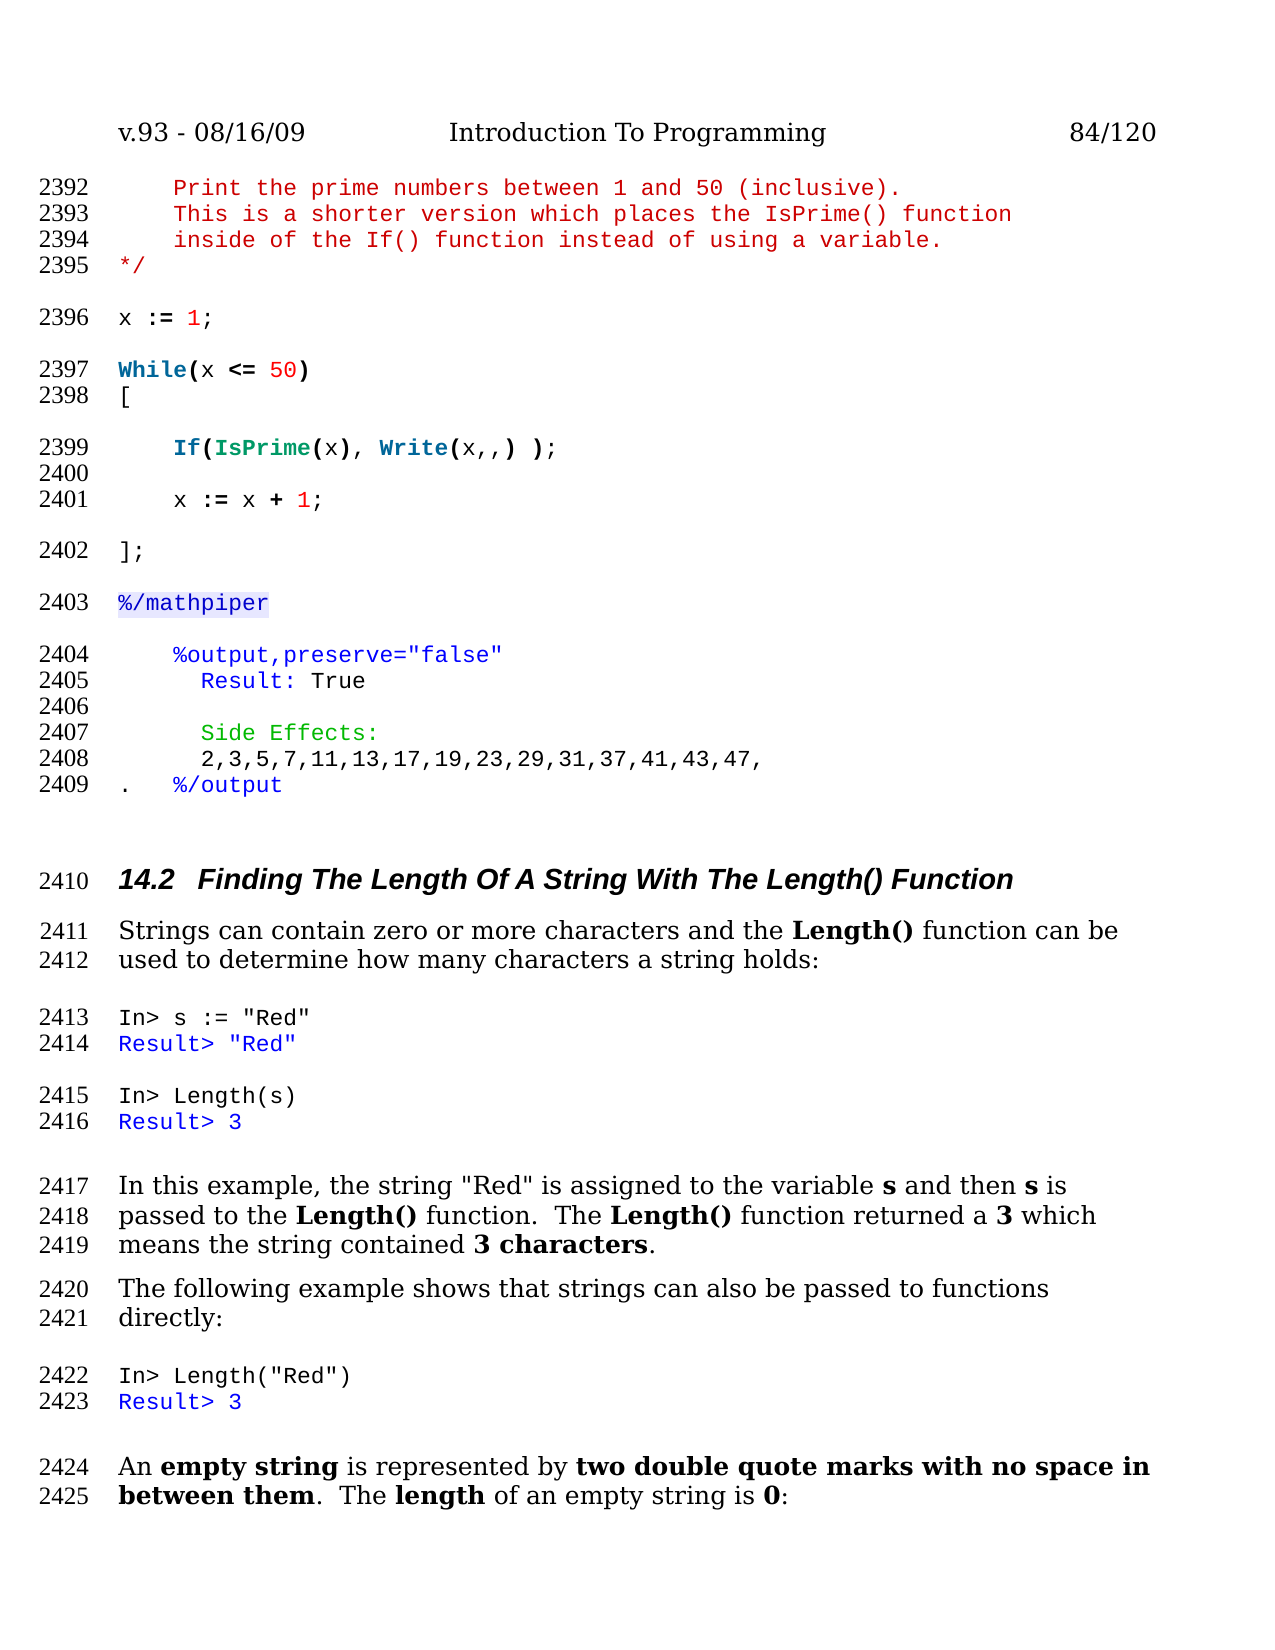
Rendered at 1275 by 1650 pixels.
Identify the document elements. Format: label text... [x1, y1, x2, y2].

text Result> "Red" [118, 1033, 1157, 1059]
text 2,3,5,7,11,13,17,19,23,29,31,37,41,43,47, [118, 747, 1157, 773]
text Result> 3 [118, 1391, 1157, 1417]
text In> Length(s) [118, 1084, 1157, 1111]
text This is a shorter version which places the IsPrime() function [118, 203, 1157, 229]
text While(x <= 50) [118, 358, 1157, 384]
text An empty string is represented by two double quote marks with no space in between them. The length of an empty string is 0: [118, 1452, 1157, 1510]
text Side Effects: [118, 721, 1157, 747]
text In> s := "Red" [118, 1007, 1157, 1033]
text x := 1; [118, 306, 1157, 332]
text Print the prime numbers between 1 and 50 (inclusive). [118, 177, 1157, 203]
text ]; [118, 540, 1157, 566]
text Result: True [118, 669, 1157, 696]
text [ [118, 384, 1157, 410]
text Result> 3 [118, 1111, 1157, 1136]
text In> Length("Red") [118, 1365, 1157, 1391]
text */ [118, 254, 1157, 281]
text %output,preserve="false" [118, 644, 1157, 669]
subtitle Finding The Length Of A String With The Length() Function [118, 862, 1157, 895]
text x := x + 1; [118, 488, 1157, 514]
text %/mathpiper [118, 592, 1157, 618]
text inside of the If() function instead of using a variable. [118, 229, 1157, 254]
text In this example, the string "Red" is assigned to the variable s and then s is passed to the Length() function. The Length() function returned a 3 which means the string contained 3 characters. [118, 1171, 1157, 1259]
text Strings can contain zero or more characters and the Length() function can be used to determine how many characters a string holds: [118, 916, 1157, 975]
text The following example shows that strings can also be passed to functions directly: [118, 1274, 1157, 1333]
text . %/output [118, 773, 1157, 799]
text If(IsPrime(x), Write(x,,) ); [118, 436, 1157, 462]
